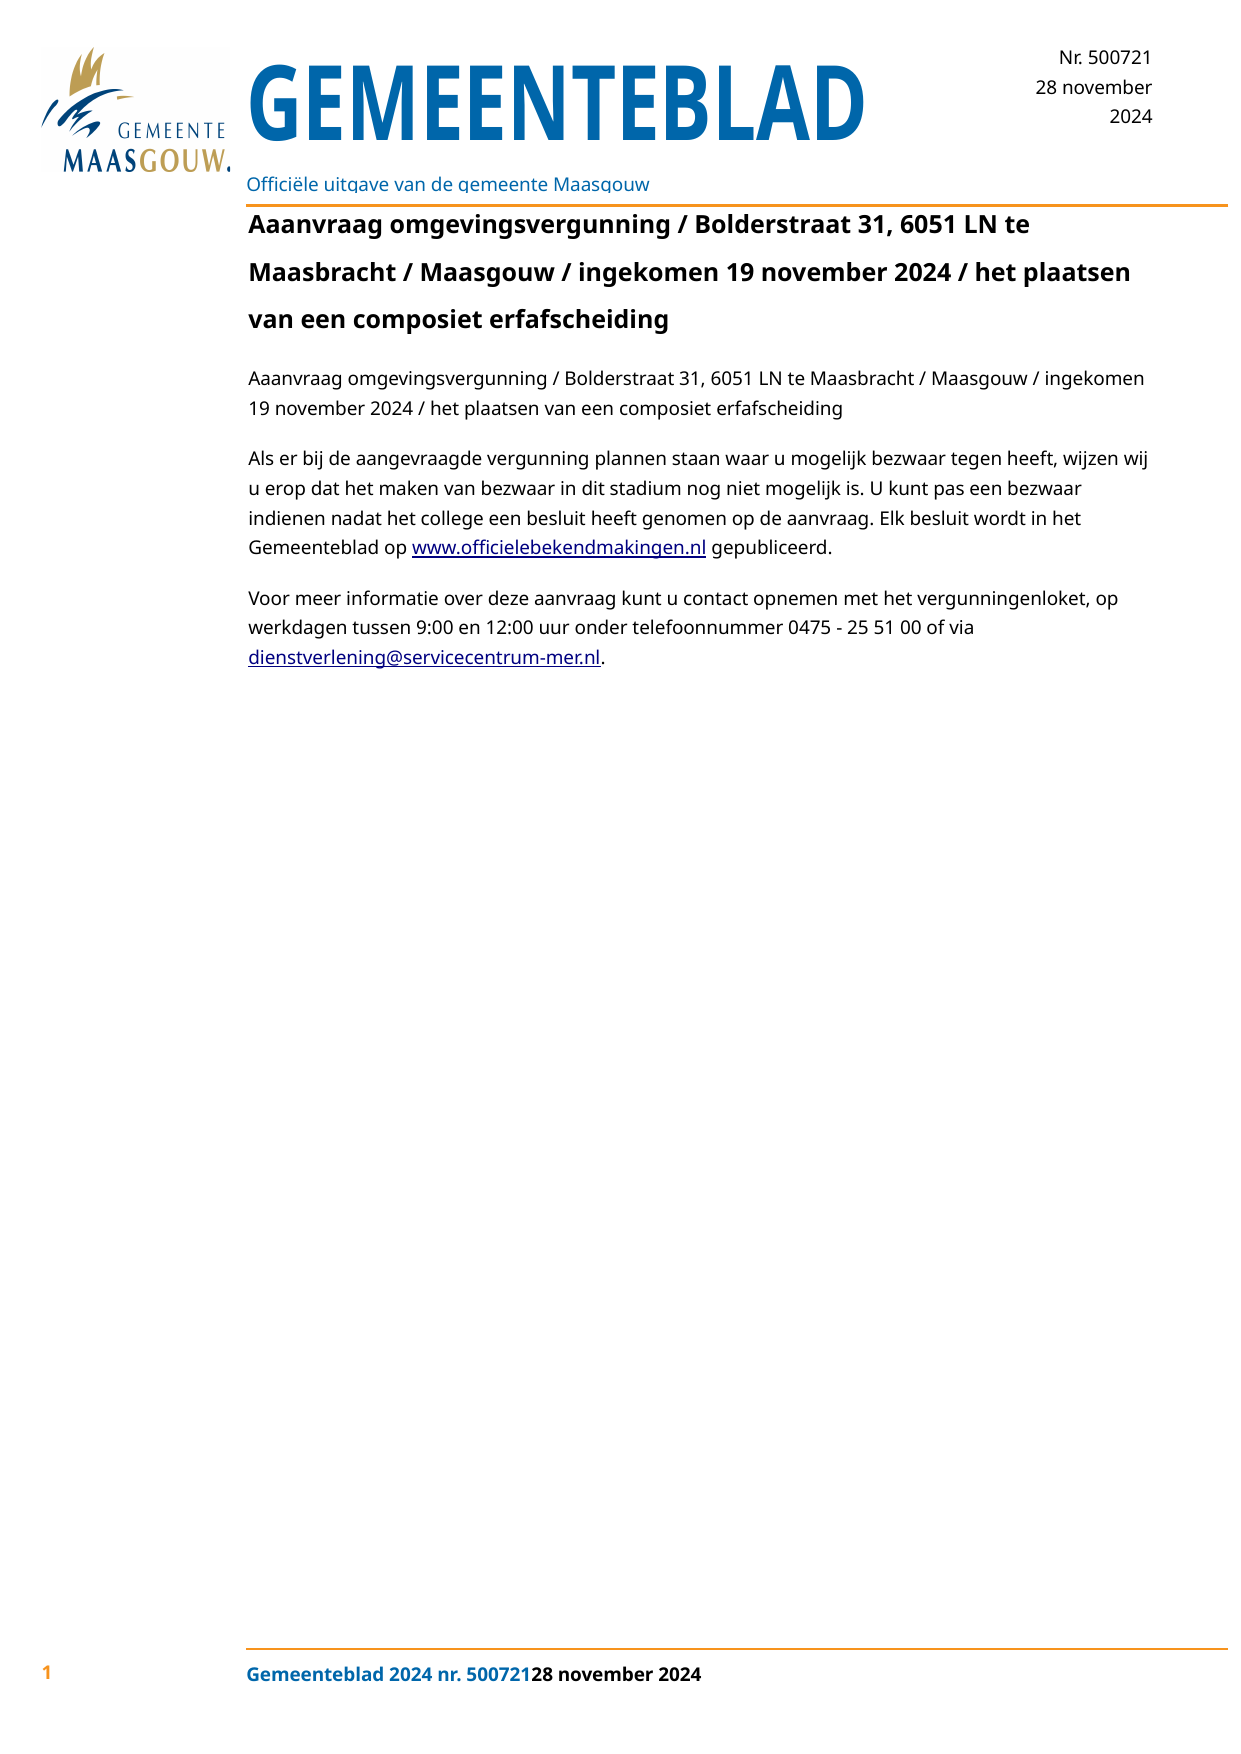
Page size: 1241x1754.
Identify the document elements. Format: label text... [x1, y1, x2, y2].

text Als er bij de aangevraagde vergunning plannen staan waar u mogelijk bezwaar tegen heeft, wijzen wij u erop dat het maken van bezwaar in dit stadium nog niet mogelijk is. U kunt pas een bezwaar indienen nadat het college een besluit heeft genomen op de aanvraag. Elk besluit wordt in het Gemeenteblad op www.officielebekendmakingen.nl gepubliceerd. [248, 446, 1152, 560]
text Voor meer informatie over deze aanvraag kunt u contact opnemen met het vergunningenloket, op werkdagen tussen 9:00 en 12:00 uur onder telefoonnummer 0475 - 25 51 00 of via dienstverlening@servicecentrum-mer.nl. [248, 585, 1152, 669]
text Aaanvraag omgevingsvergunning / Bolderstraat 31, 6051 LN te Maasbracht / Maasgouw / ingekomen 19 november 2024 / het plaatsen van een composiet erfafscheiding [248, 207, 1152, 336]
picture [41, 47, 231, 172]
text Aaanvraag omgevingsvergunning / Bolderstraat 31, 6051 LN te Maasbracht / Maasgouw / ingekomen 19 november 2024 / het plaatsen van een composiet erfafscheiding [248, 366, 1152, 421]
